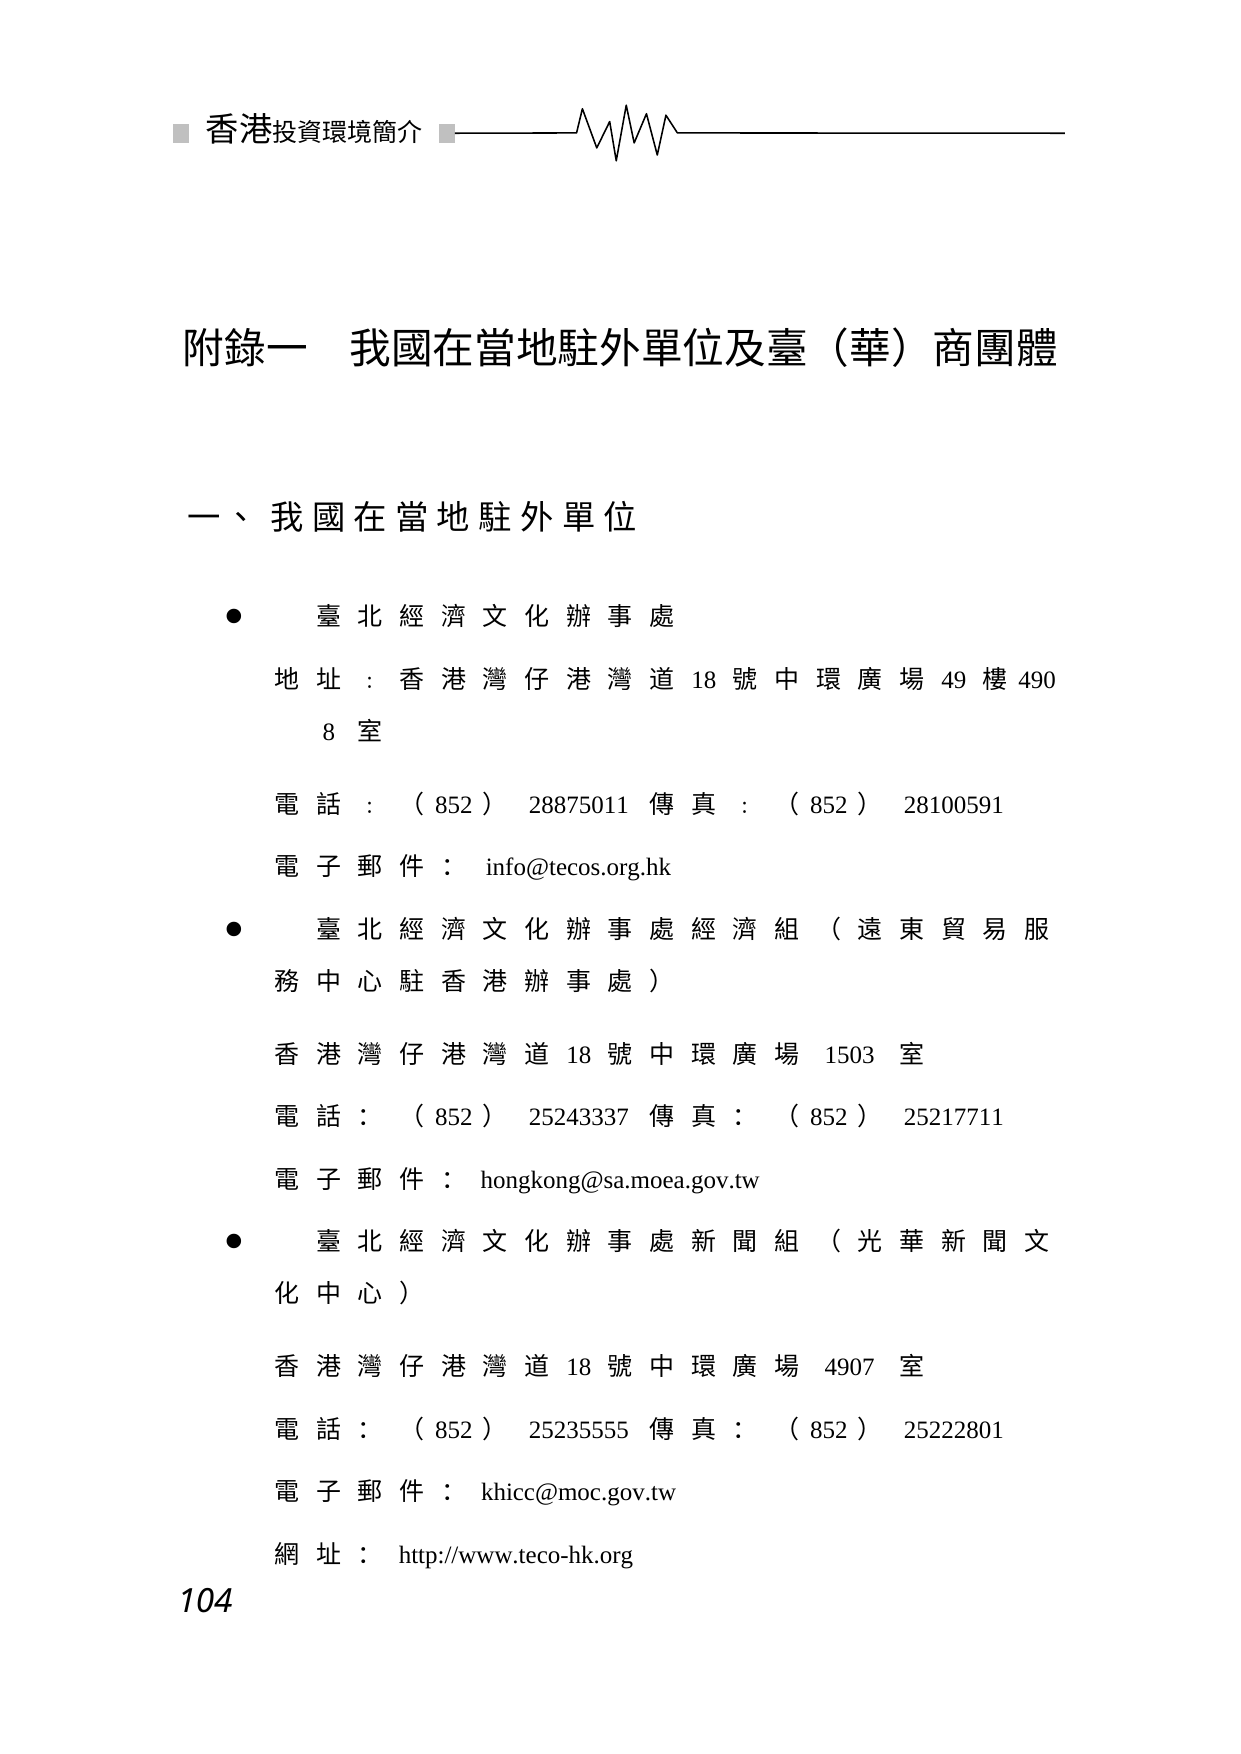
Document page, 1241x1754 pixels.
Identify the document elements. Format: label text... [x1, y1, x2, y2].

text 電話﹕（852）28875011傳真﹕（852）28100591 [232, 750, 1058, 813]
text 電話：（852）25243337傳真：（852）25217711 [232, 1063, 1058, 1125]
text 香港灣仔港灣道18號中環廣場1503室 [232, 1000, 1058, 1063]
text 香港灣仔港灣道18號中環廣場4907室 [232, 1313, 1058, 1375]
list 臺北經濟文化辦事處 [207, 563, 1058, 625]
text 一、我國在當地駐外單位 [183, 473, 1058, 536]
list 臺北經濟文化辦事處經濟組（遠東貿易服務中心駐香港辦事處） [207, 875, 1058, 1000]
list 臺北經濟文化辦事處新聞組（光華新聞文化中心） [207, 1188, 1058, 1313]
text 網址：http://www.teco-hk.org [232, 1500, 1058, 1563]
text 電話：（852）25235555傳真：（852）25222801 [232, 1375, 1058, 1438]
text 電子郵件：khicc@moc.gov.tw [232, 1438, 1058, 1500]
text 電子郵件：info@tecos.org.hk [232, 813, 1058, 875]
text 地址﹕香港灣仔港灣道18號中環廣場49樓4908室 [232, 625, 1058, 750]
text 附錄一 我國在當地駐外單位及臺（華）商團體 [183, 304, 1058, 366]
text 電子郵件：hongkong@sa.moea.gov.tw [232, 1125, 1058, 1188]
